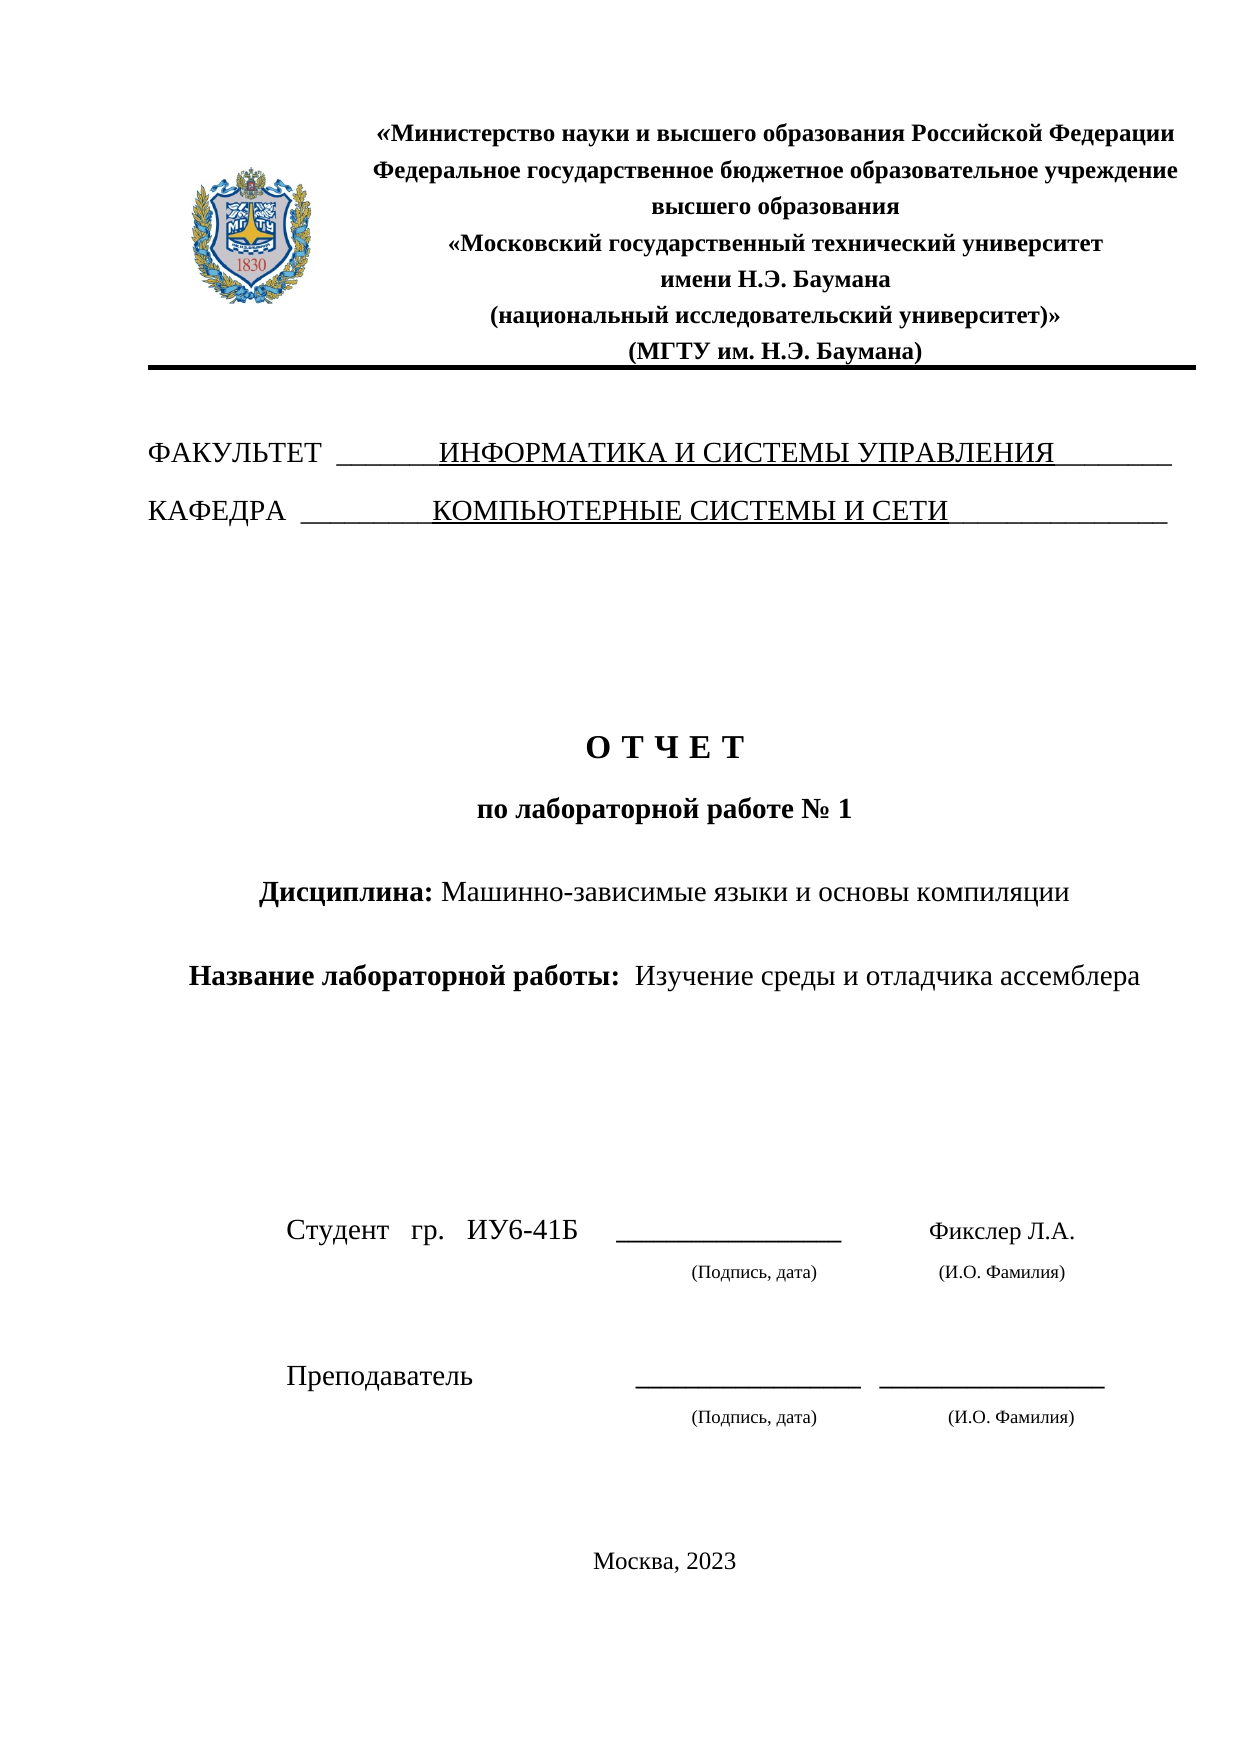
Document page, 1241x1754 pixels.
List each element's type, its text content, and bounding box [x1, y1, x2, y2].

text по лабораторной работе № 1 [148, 791, 1181, 824]
table_header [148, 107, 354, 365]
table_header «Министерство науки и высшего образования Российской Федерации Федеральное государственное бюджетное образовательное учреждение высшего образования «Московский государственный технический университет имени Н.Э. Баумана (национальный исследовательский университет)» (МГТУ им. Н.Э. Баумана) [355, 107, 1196, 365]
text КАФЕДРА _________КОМПЬЮТЕРНЫЕ СИСТЕМЫ И СЕТИ_______________ [148, 493, 1181, 526]
text Студент гр. ИУ6-41Б __________________ Фикслер Л.А. [148, 1215, 1181, 1246]
subtitle ОТЧЕТ [148, 727, 1181, 766]
text Название лабораторной работы: Изучение среды и отладчика ассемблера [148, 958, 1181, 991]
picture [191, 167, 312, 304]
text Преподаватель __________________ __________________ [148, 1360, 1181, 1391]
subtitle ФАКУЛЬТЕТ _______ИНФОРМАТИКА И СИСТЕМЫ УПРАВЛЕНИЯ________ [148, 435, 1181, 469]
text (Подпись, дата) (И.О. Фамилия) [148, 1253, 1181, 1285]
text Дисциплина: Машинно-зависимые языки и основы компиляции [148, 874, 1181, 908]
text (Подпись, дата) (И.О. Фамилия) [148, 1399, 1181, 1430]
text Москва, 2023 [148, 1546, 1181, 1575]
